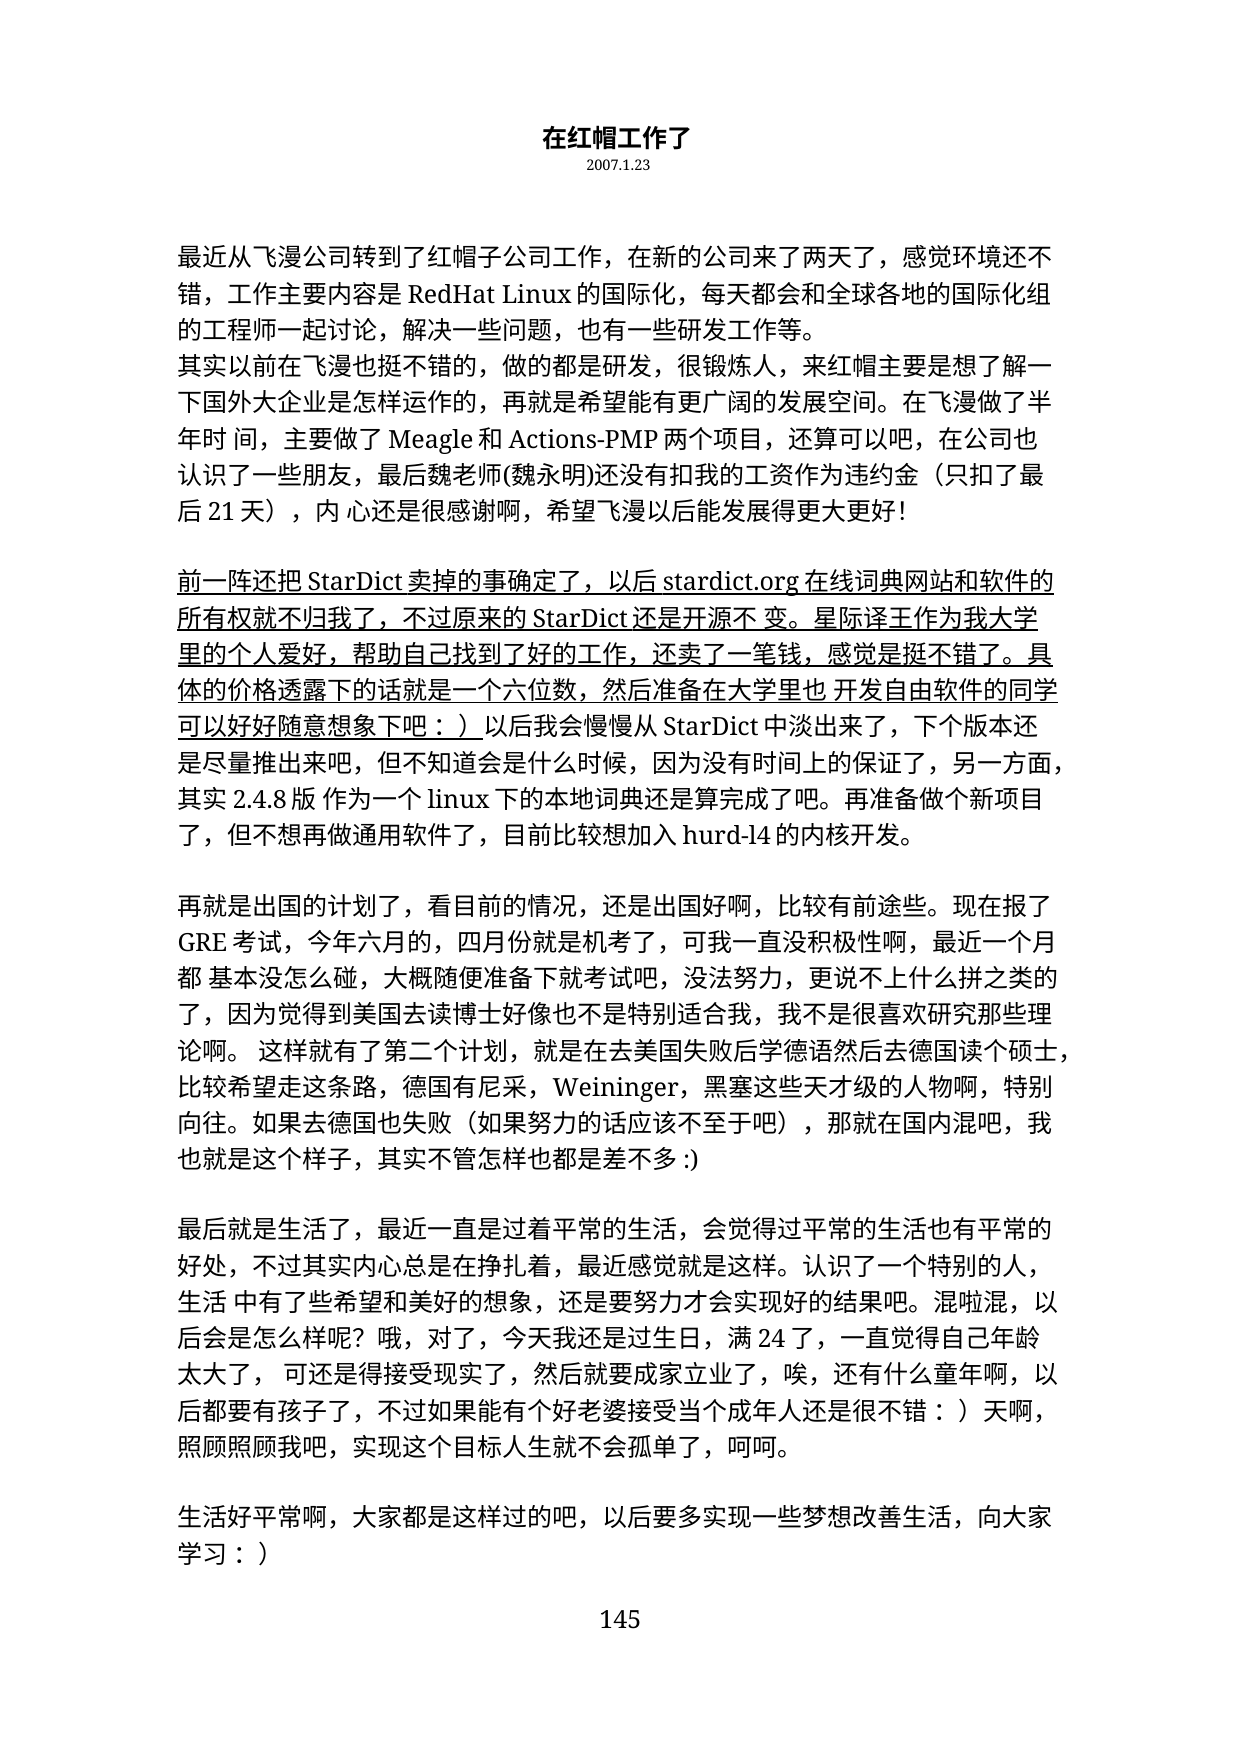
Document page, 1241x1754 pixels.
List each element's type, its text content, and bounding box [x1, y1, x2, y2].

text 在红帽工作了 2007.1.23 [118, 118, 1122, 174]
text 最近从飞漫公司转到了红帽子公司工作，在新的公司来了两天了，感觉环境还不错，工作主要内容是RedHat Linux的国际化，每天都会和全球各地的国际化组的工程师一起讨论，解决一些问题，也有一些研发工作等。 其实以前在飞漫也挺不错的，做的都是研发，很锻炼人，来红帽主要是想了解一下国外大企业是怎样运作的，再就是希望能有更广阔的发展空间。在飞漫做了半年时 间，主要做了Meagle和Actions-PMP两个项目，还算可以吧，在公司也认识了一些朋友，最后魏老师(魏永明)还没有扣我的工资作为违约金（只扣了最后21天），内 心还是很感谢啊，希望飞漫以后能发展得更大更好！ 前一阵还把StarDict卖掉的事确定了，以后stardict.org在线词典网站和软件的所有权就不归我了，不过原来的StarDict还是开源不 变。星际译王作为我大学里的个人爱好，帮助自己找到了好的工作，还卖了一笔钱，感觉是挺不错了。具体的价格透露下的话就是一个六位数，然后准备在大学里也 开发自由软件的同学可以好好随意想象下吧 ：）以后我会慢慢从StarDict中淡出来了，下个版本还是尽量推出来吧，但不知道会是什么时候，因为没有时间上的保证了，另一方面，其实2.4.8版 作为一个linux下的本地词典还是算完成了吧。再准备做个新项目了，但不想再做通用软件了，目前比较想加入hurd-l4的内核开发。 再就是出国的计划了，看目前的情况，还是出国好啊，比较有前途些。现在报了GRE考试，今年六月的，四月份就是机考了，可我一直没积极性啊，最近一个月都 基本没怎么碰，大概随便准备下就考试吧，没法努力，更说不上什么拼之类的了，因为觉得到美国去读博士好像也不是特别适合我，我不是很喜欢研究那些理论啊。 这样就有了第二个计划，就是在去美国失败后学德语然后去德国读个硕士，比较希望走这条路，德国有尼采，Weininger，黑塞这些天才级的人物啊，特别 向往。如果去德国也失败（如果努力的话应该不至于吧），那就在国内混吧，我也就是这个样子，其实不管怎样也都是差不多 :) 最后就是生活了，最近一直是过着平常的生活，会觉得过平常的生活也有平常的好处，不过其实内心总是在挣扎着，最近感觉就是这样。认识了一个特别的人，生活 中有了些希望和美好的想象，还是要努力才会实现好的结果吧。混啦混，以后会是怎么样呢？哦，对了，今天我还是过生日，满24了，一直觉得自己年龄太大了， 可还是得接受现实了，然后就要成家立业了，唉，还有什么童年啊，以后都要有孩子了，不过如果能有个好老婆接受当个成年人还是很不错 ：）天啊，照顾照顾我吧，实现这个目标人生就不会孤单了，呵呵。 生活好平常啊，大家都是这样过的吧，以后要多实现一些梦想改善生活，向大家学习 ：） [177, 238, 1063, 1570]
